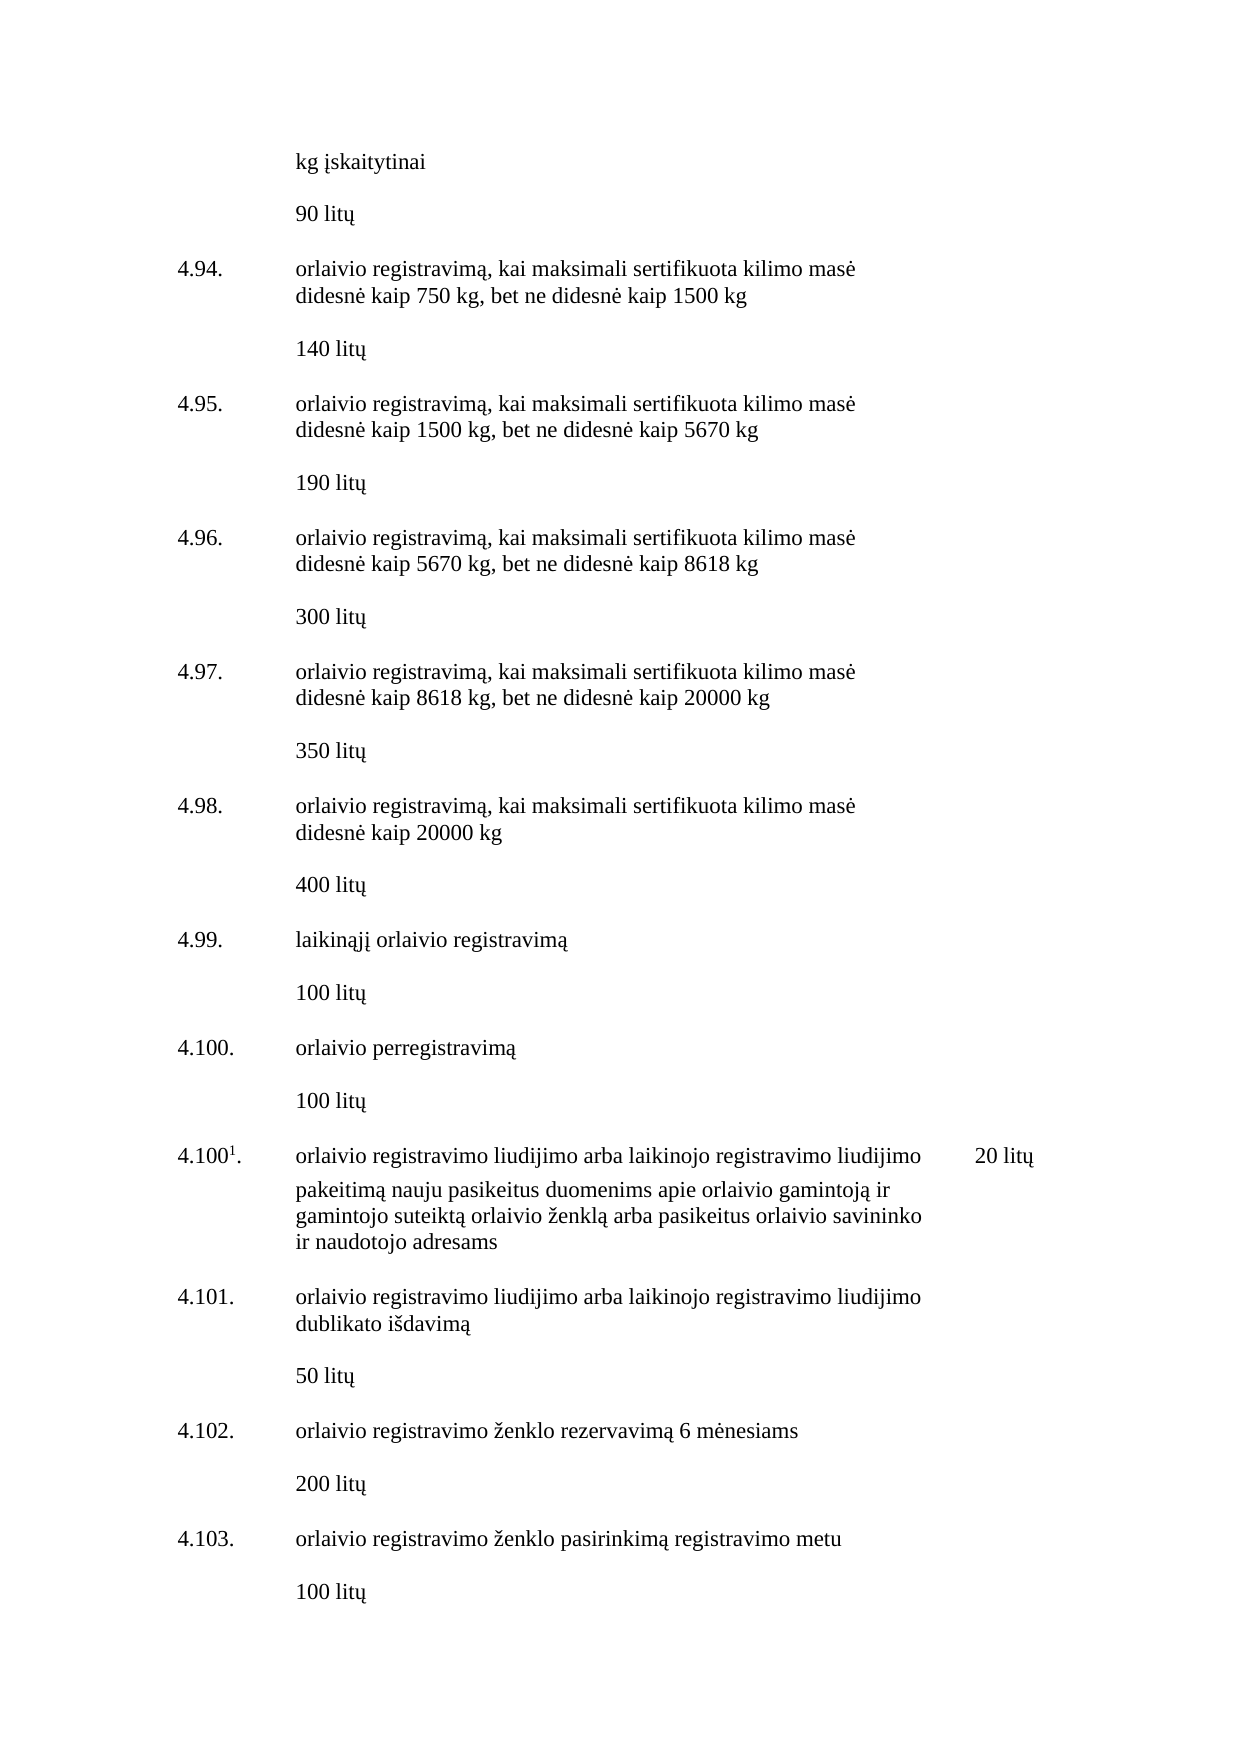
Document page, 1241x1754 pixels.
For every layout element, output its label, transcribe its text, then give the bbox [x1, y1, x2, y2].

text dublikato išdavimą 50 litų [177, 1310, 930, 1389]
text 4.1001. orlaivio registravimo liudijimo arba laikinojo registravimo liudijimo 20 litų [177, 1142, 1122, 1168]
text didesnė kaip 20000 kg 400 litų [177, 818, 930, 898]
text gamintojo suteiktą orlaivio ženklą arba pasikeitus orlaivio savininko [177, 1202, 930, 1228]
text 4.100. orlaivio perregistravimą 100 litų [177, 1034, 930, 1113]
text didesnė kaip 1500 kg, bet ne didesnė kaip 5670 kg 190 litų [177, 416, 930, 495]
text 4.94. orlaivio registravimą, kai maksimali sertifikuota kilimo masė [177, 256, 930, 282]
text didesnė kaip 5670 kg, bet ne didesnė kaip 8618 kg 300 litų [177, 550, 930, 629]
text 4.98. orlaivio registravimą, kai maksimali sertifikuota kilimo masė [177, 792, 930, 818]
text didesnė kaip 8618 kg, bet ne didesnė kaip 20000 kg 350 litų [177, 684, 930, 763]
text 4.97. orlaivio registravimą, kai maksimali sertifikuota kilimo masė [177, 658, 930, 684]
text 4.96. orlaivio registravimą, kai maksimali sertifikuota kilimo masė [177, 524, 930, 550]
text kg įskaitytinai 90 litų [177, 148, 930, 227]
text 4.103. orlaivio registravimo ženklo pasirinkimą registravimo metu 100 litų [177, 1525, 930, 1604]
text pakeitimą nauju pasikeitus duomenims apie orlaivio gamintoją ir [177, 1176, 930, 1202]
text 4.101. orlaivio registravimo liudijimo arba laikinojo registravimo liudijimo [177, 1283, 930, 1310]
text didesnė kaip 750 kg, bet ne didesnė kaip 1500 kg 140 litų [177, 282, 930, 361]
text ir naudotojo adresams [177, 1228, 930, 1255]
text 4.99. laikinąjį orlaivio registravimą 100 litų [177, 926, 930, 1005]
text 4.95. orlaivio registravimą, kai maksimali sertifikuota kilimo masė [177, 390, 930, 416]
text 4.102. orlaivio registravimo ženklo rezervavimą 6 mėnesiams 200 litų [177, 1418, 930, 1497]
